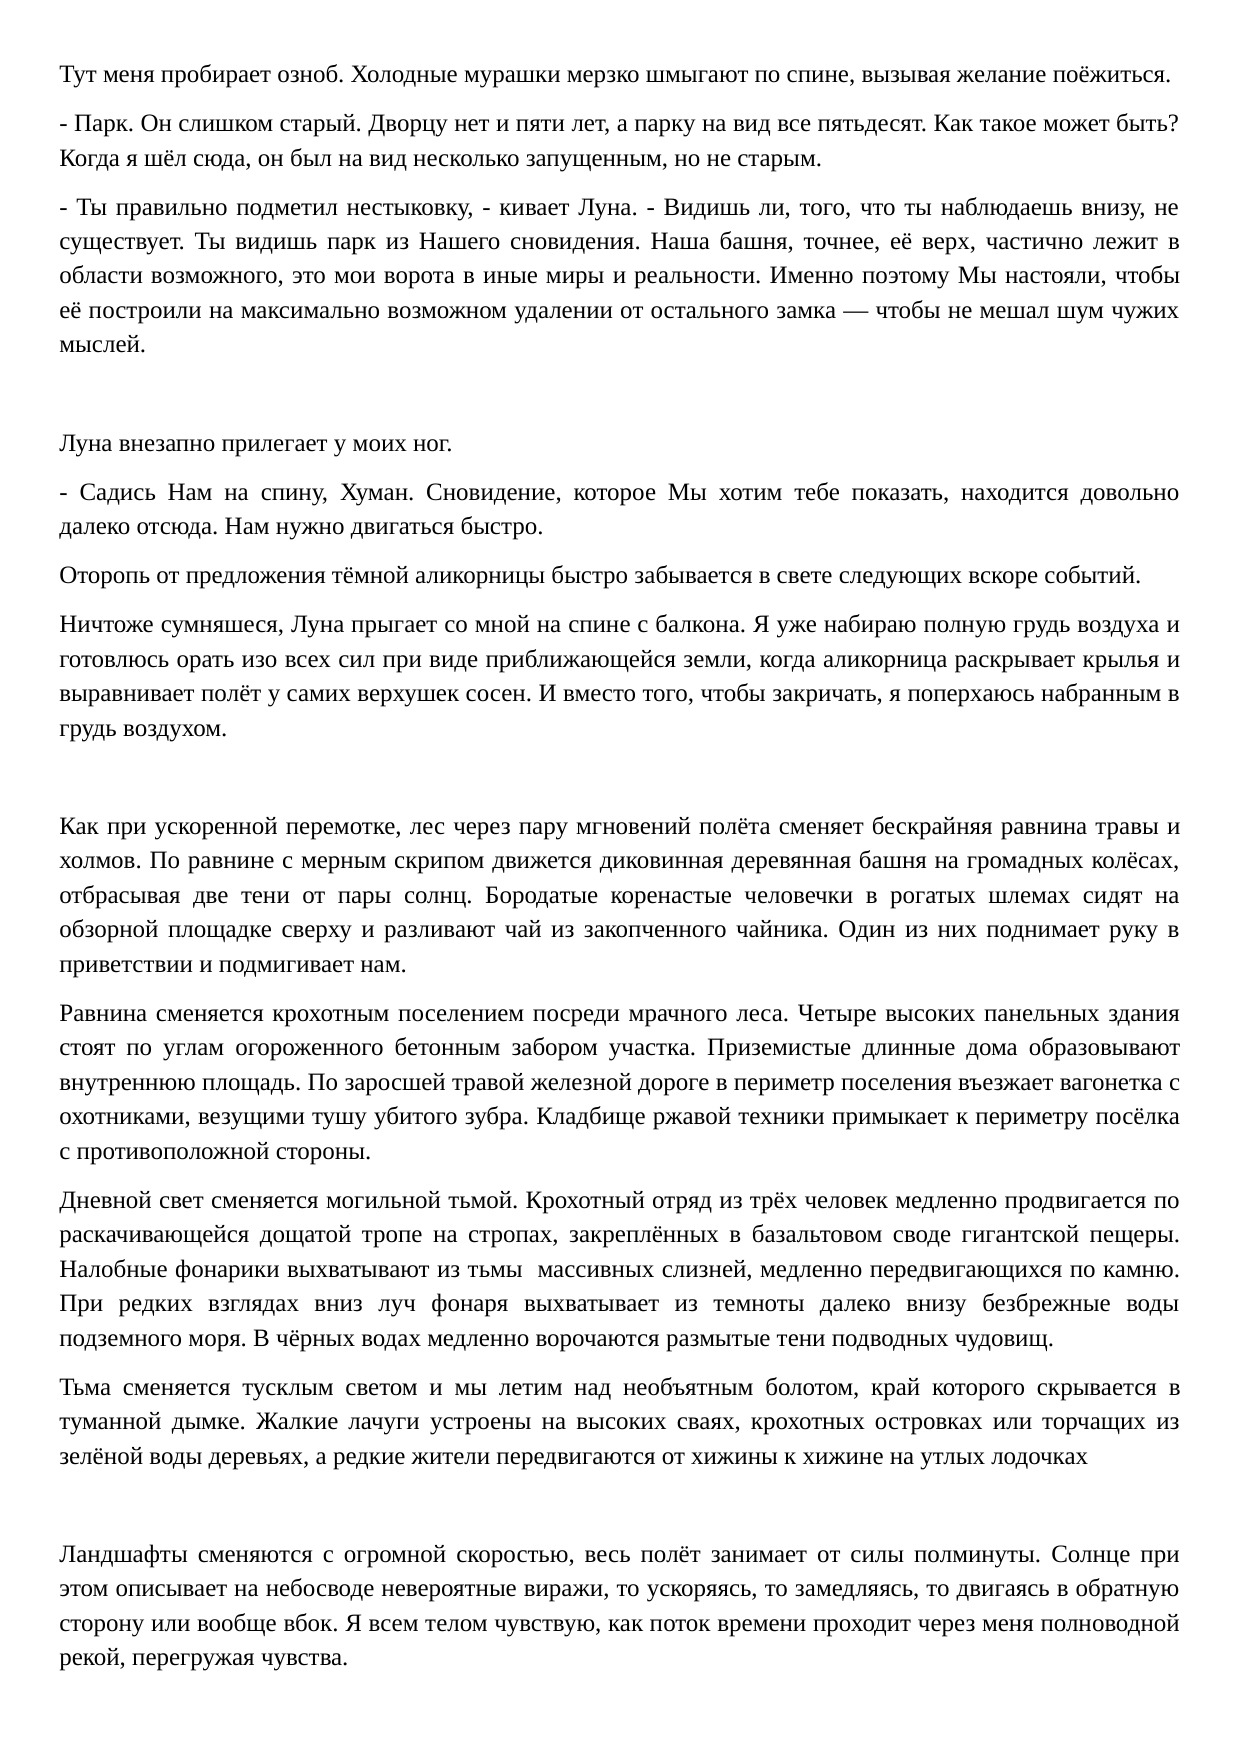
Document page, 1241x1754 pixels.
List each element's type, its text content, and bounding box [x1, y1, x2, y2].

text Тьма сменяется тусклым светом и мы летим над необъятным болотом, край которого скрывается в туманной дымке. Жалкие лачуги устроены на высоких сваях, крохотных островках или торчащих из зелёной воды деревьях, а редкие жители передвигаются от хижины к хижине на утлых лодочках [59, 1372, 1181, 1469]
text - Ты правильно подметил нестыковку, - кивает Луна. - Видишь ли, того, что ты наблюдаешь внизу, не существует. Ты видишь парк из Нашего сновидения. Наша башня, точнее, её верх, частично лежит в области возможного, это мои ворота в иные миры и реальности. Именно поэтому Мы настояли, чтобы её построили на максимально возможном удалении от остального замка — чтобы не мешал шум чужих мыслей. [59, 192, 1181, 358]
text Тут меня пробирает озноб. Холодные мурашки мерзко шмыгают по спине, вызывая желание поёжиться. [59, 59, 1181, 88]
text Ландшафты сменяются с огромной скоростью, весь полёт занимает от силы полминуты. Солнце при этом описывает на небосводе невероятные виражи, то ускоряясь, то замедляясь, то двигаясь в обратную сторону или вообще вбок. Я всем телом чувствую, как поток времени проходит через меня полноводной рекой, перегружая чувства. [59, 1539, 1181, 1671]
text - Парк. Он слишком старый. Дворцу нет и пяти лет, а парку на вид все пятьдесят. Как такое может быть? Когда я шёл сюда, он был на вид несколько запущенным, но не старым. [59, 108, 1181, 171]
text Луна внезапно прилегает у моих ног. [59, 428, 1181, 456]
text Равнина сменяется крохотным поселением посреди мрачного леса. Четыре высоких панельных здания стоят по углам огороженного бетонным забором участка. Приземистые длинные дома образовывают внутреннюю площадь. По заросшей травой железной дороге в периметр поселения въезжает вагонетка с охотниками, везущими тушу убитого зубра. Кладбище ржавой техники примыкает к периметру посёлка с противоположной стороны. [59, 998, 1181, 1164]
text Дневной свет сменяется могильной тьмой. Крохотный отряд из трёх человек медленно продвигается по раскачивающейся дощатой тропе на стропах, закреплённых в базальтовом своде гигантской пещеры. Налобные фонарики выхватывают из тьмы массивных слизней, медленно передвигающихся по камню. При редких взглядах вниз луч фонаря выхватывает из темноты далеко внизу безбрежные воды подземного моря. В чёрных водах медленно ворочаются размытые тени подводных чудовищ. [59, 1185, 1181, 1352]
text Оторопь от предложения тёмной аликорницы быстро забывается в свете следующих вскоре событий. [59, 560, 1181, 589]
text - Садись Нам на спину, Хуман. Сновидение, которое Мы хотим тебе показать, находится довольно далеко отсюда. Нам нужно двигаться быстро. [59, 477, 1181, 540]
text Как при ускоренной перемотке, лес через пару мгновений полёта сменяет бескрайняя равнина травы и холмов. По равнине с мерным скрипом движется диковинная деревянная башня на громадных колёсах, отбрасывая две тени от пары солнц. Бородатые коренастые человечки в рогатых шлемах сидят на обзорной площадке сверху и разливают чай из закопченного чайника. Один из них поднимает руку в приветствии и подмигивает нам. [59, 811, 1181, 978]
text Ничтоже сумняшеся, Луна прыгает со мной на спине с балкона. Я уже набираю полную грудь воздуха и готовлюсь орать изо всех сил при виде приближающейся земли, когда аликорница раскрывает крылья и выравнивает полёт у самих верхушек сосен. И вместо того, чтобы закричать, я поперхаюсь набранным в грудь воздухом. [59, 609, 1181, 742]
